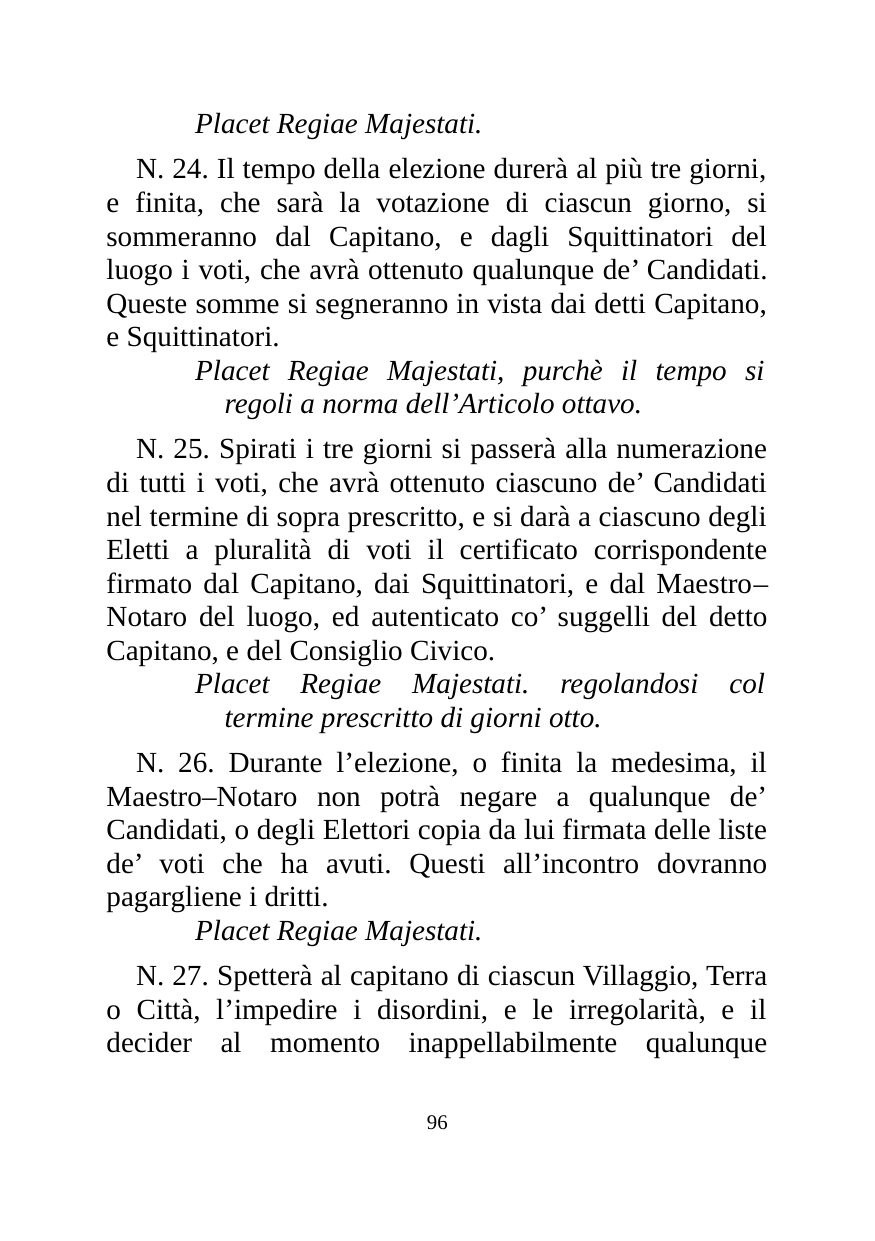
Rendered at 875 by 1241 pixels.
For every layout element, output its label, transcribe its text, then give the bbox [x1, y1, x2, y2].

text N. 27. Spetterà al capitano di ciascun Villaggio, Terra o Città, l’impedire i disordini, e le irregolarità, e il decider al momento inappellabilmente qualunque [106, 958, 768, 1059]
text Placet Regiae Majestati. [195, 913, 768, 947]
text Placet Regiae Majestati, purchè il tempo si regoli a norma dell’Articolo ottavo. [195, 353, 768, 420]
text Placet Regiae Majestati. [195, 106, 768, 140]
text N. 26. Durante l’elezione, o finita la medesima, il Maestro–Notaro non potrà negare a qualunque de’ Candidati, o degli Elettori copia da lui firmata delle liste de’ voti che ha avuti. Questi all’incontro dovranno pagargliene i dritti. [106, 745, 768, 913]
text N. 24. Il tempo della elezione durerà al più tre giorni, e finita, che sarà la votazione di ciascun giorno, si sommeranno dal Capitano, e dagli Squittinatori del luogo i voti, che avrà ottenuto qualunque de’ Candidati. Queste somme si segneranno in vista dai detti Capitano, e Squittinatori. [106, 152, 768, 353]
text N. 25. Spirati i tre giorni si passerà alla numerazione di tutti i voti, che avrà ottenuto ciascuno de’ Candidati nel termine di sopra prescritto, e si darà a ciascuno degli Eletti a pluralità di voti il certificato corrispondente firmato dal Capitano, dai Squittinatori, e dal Maestro–Notaro del luogo, ed autenticato co’ suggelli del detto Capitano, e del Consiglio Civico. [106, 432, 768, 666]
text Placet Regiae Majestati. regolandosi col termine prescritto di giorni otto. [195, 666, 768, 733]
